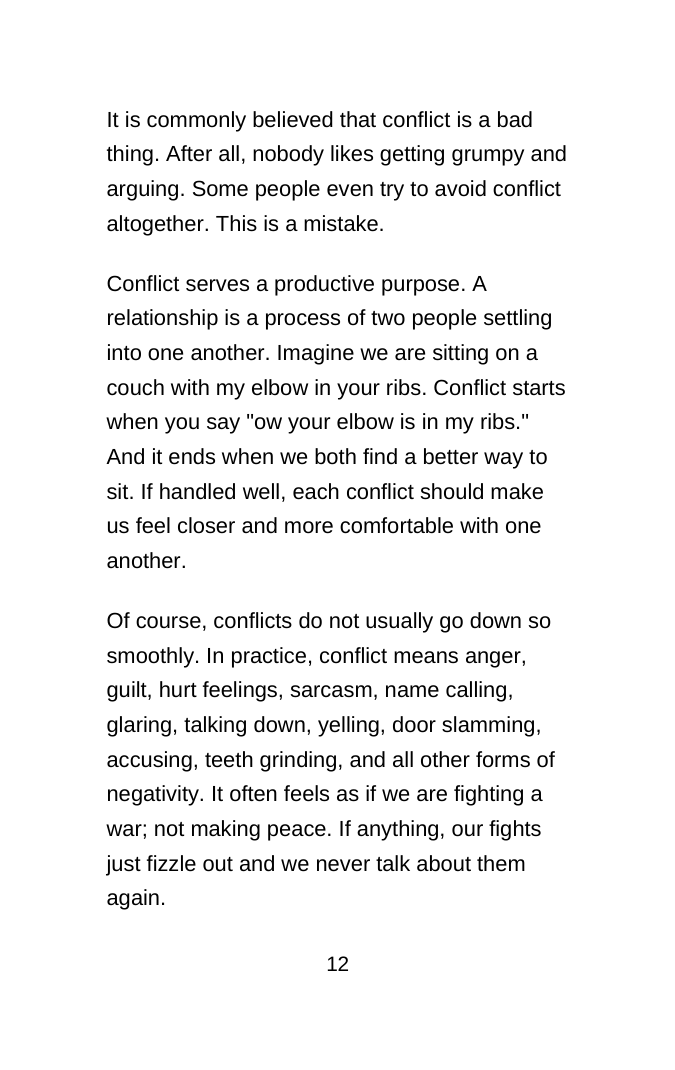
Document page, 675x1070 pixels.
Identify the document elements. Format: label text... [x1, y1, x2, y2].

text Of course, conflicts do not usually go down so smoothly. In practice, conflict means anger, guilt, hurt feelings, sarcasm, name calling, glaring, talking down, yelling, door slamming, accusing, teeth grinding, and all other forms of negativity. It often feels as if we are fighting a war; not making peace. If anything, our fights just fizzle out and we never talk about them again. [106, 608, 568, 911]
text Conflict serves a productive purpose. A relationship is a process of two people settling into one another. Imagine we are sitting on a couch with my elbow in your ribs. Conflict starts when you say "ow your elbow is in my ribs." And it ends when we both find a better way to sit. If handled well, each conflict should make us feel closer and more comfortable with one another. [106, 270, 568, 573]
text It is commonly believed that conflict is a bad thing. After all, nobody likes getting grumpy and arguing. Some people even try to avoid conflict altogether. This is a mistake. [106, 106, 568, 236]
